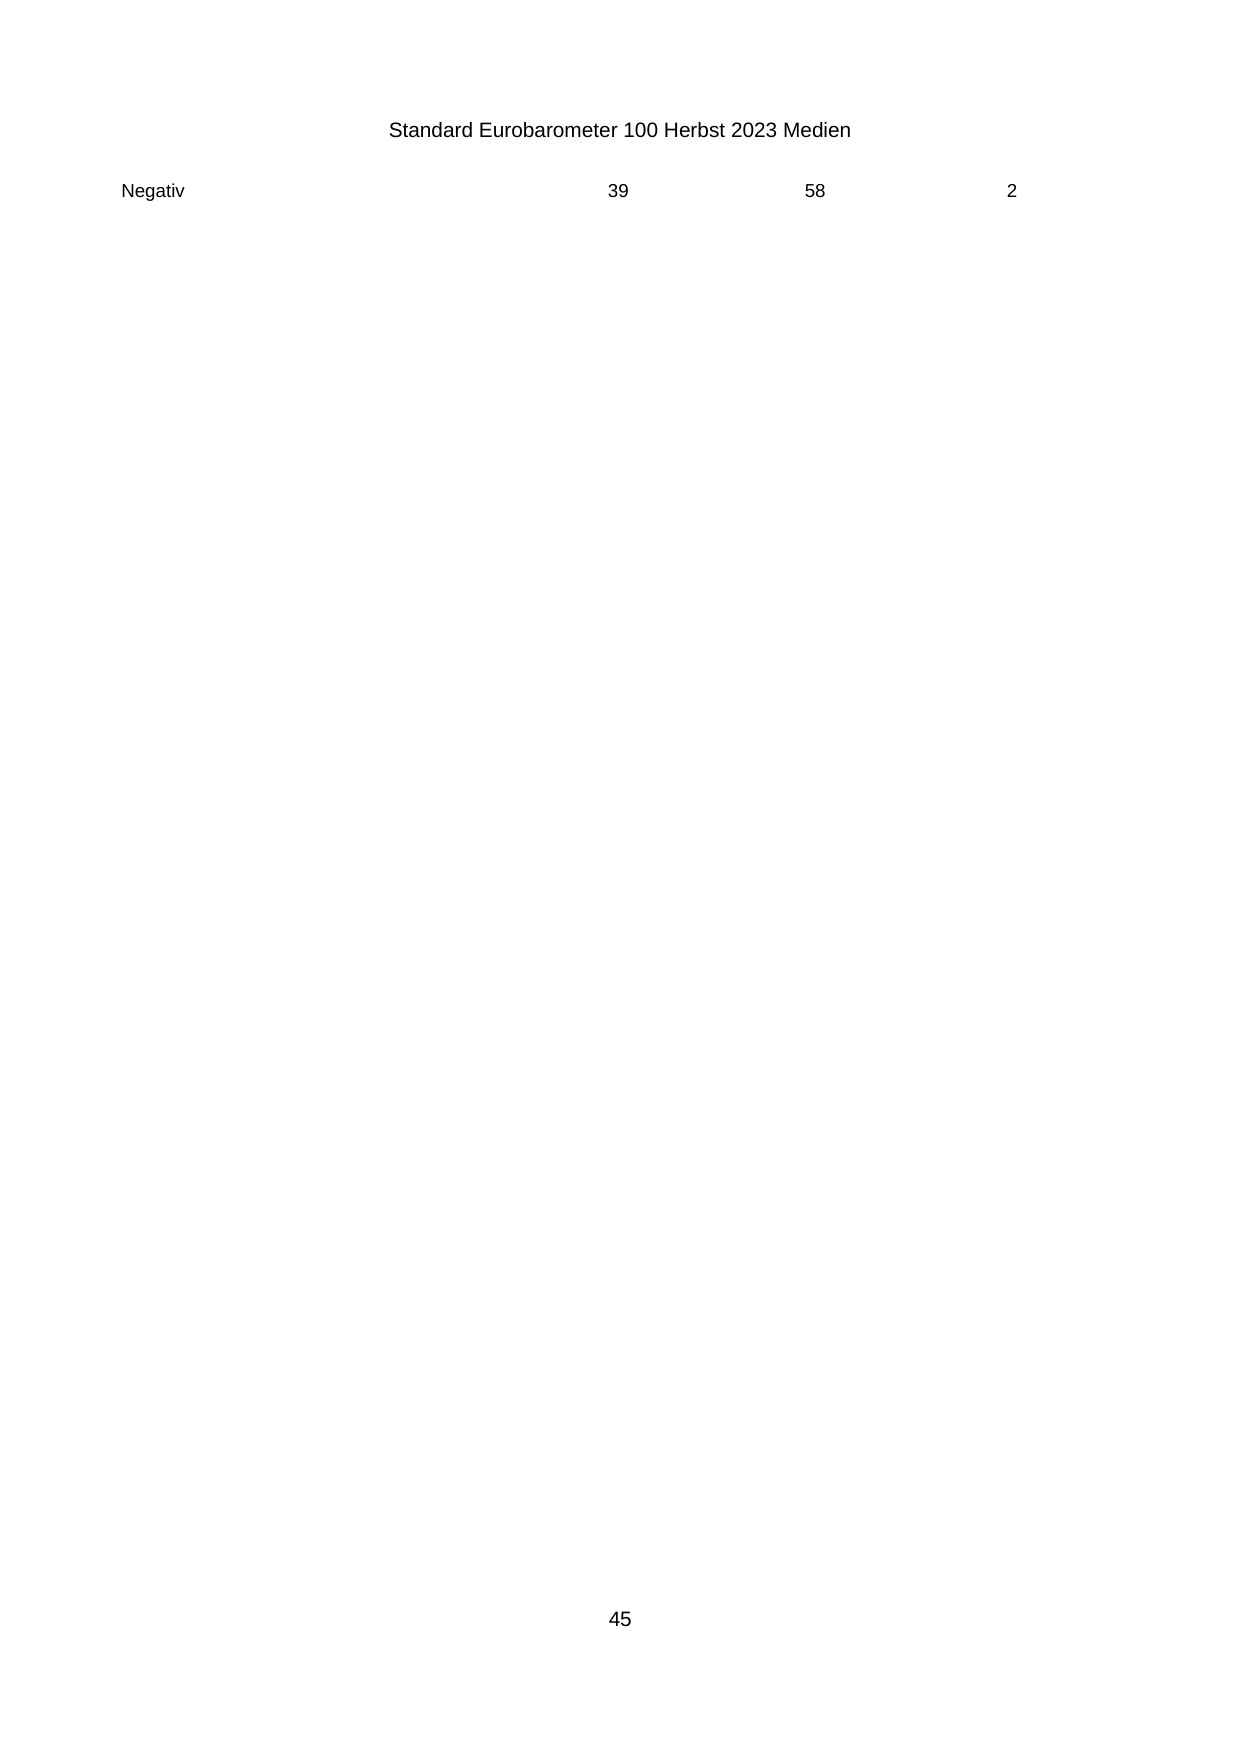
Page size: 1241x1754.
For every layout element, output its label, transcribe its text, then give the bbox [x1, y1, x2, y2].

table_cell Negativ [118, 177, 520, 204]
table_cell 39 [520, 177, 717, 204]
table_cell 2 [914, 177, 1110, 204]
table_cell 58 [717, 177, 913, 204]
